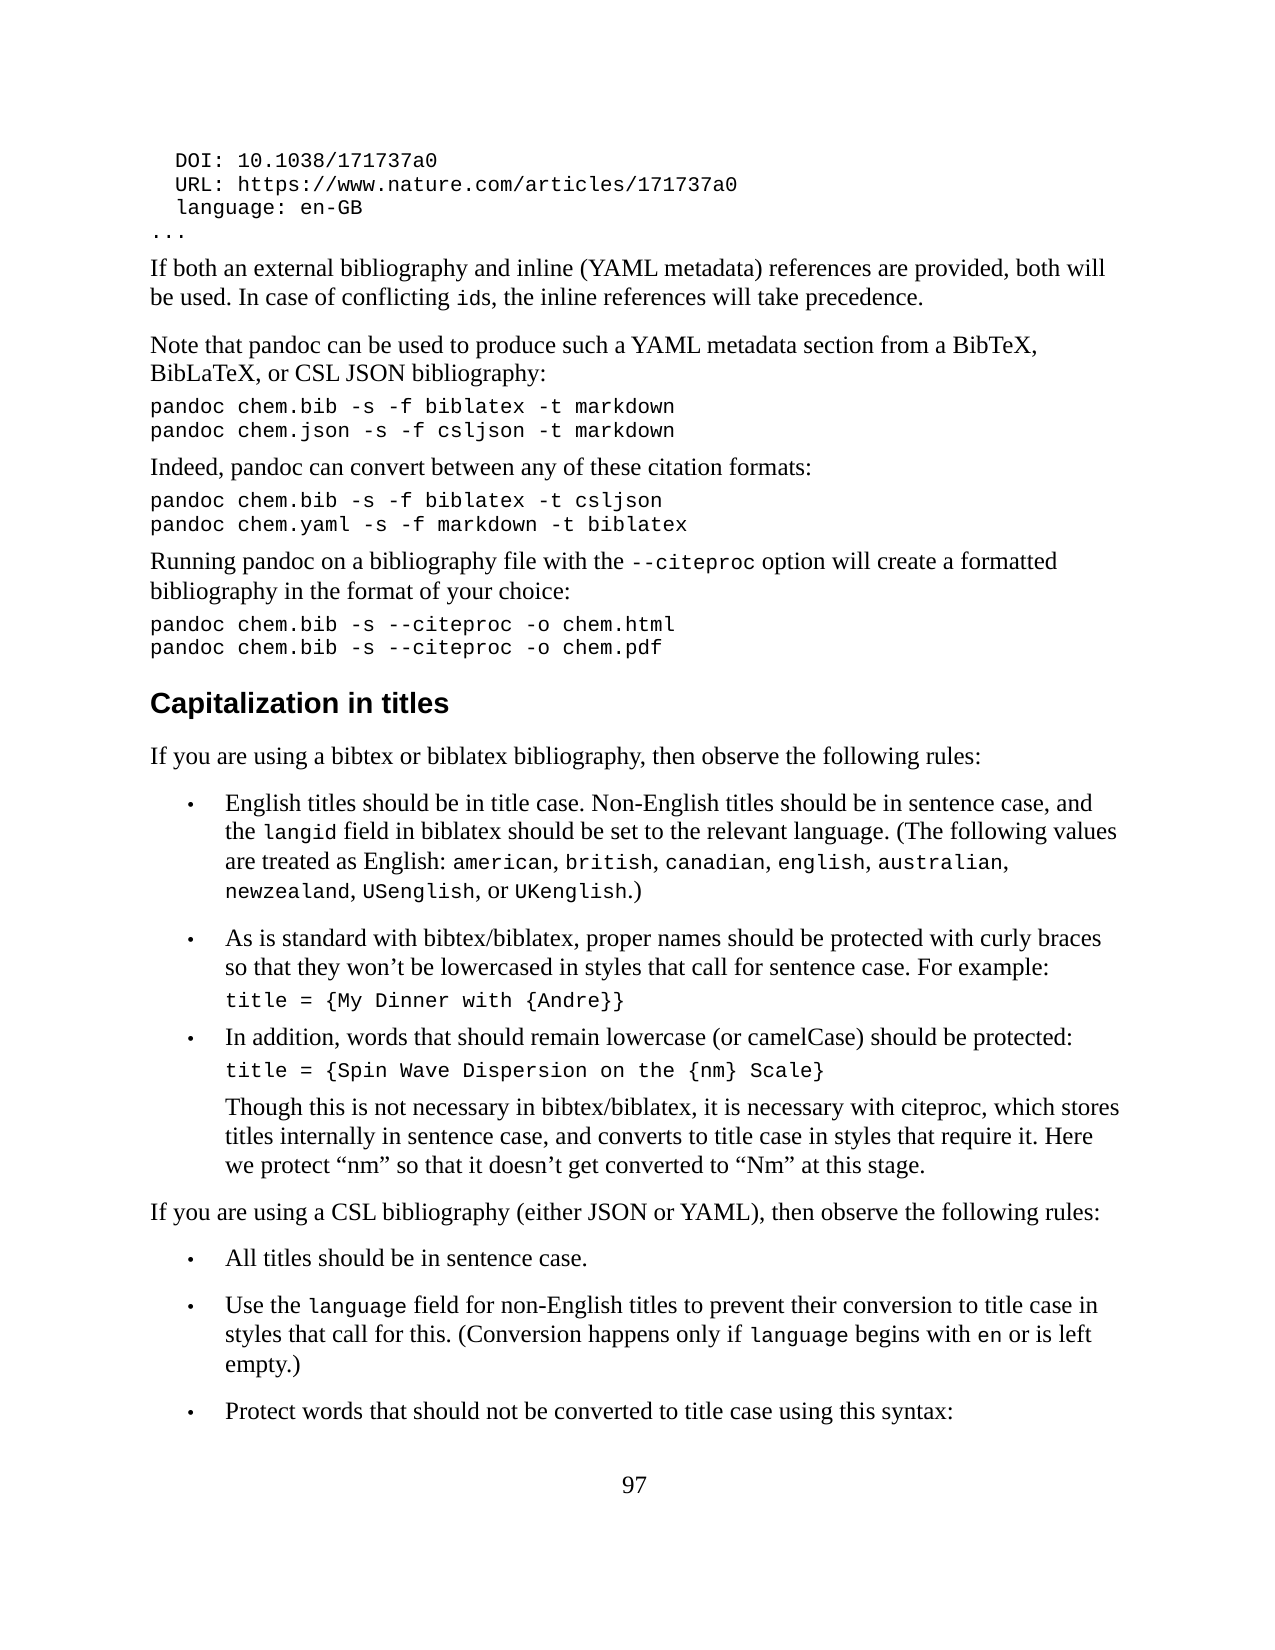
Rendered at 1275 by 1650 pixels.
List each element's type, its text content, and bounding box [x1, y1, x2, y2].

text pandoc chem.json -s -f csljson -t markdown [150, 420, 1125, 443]
list In addition, words that should remain lowercase (or camelCase) should be protected: [187, 1022, 1125, 1051]
text URL: https://www.nature.com/articles/171737a0 [150, 174, 1125, 197]
list title = {Spin Wave Dispersion on the {nm} Scale} [187, 1060, 1125, 1083]
list Though this is not necessary in bibtex/biblatex, it is necessary with citeproc, which stores titles internally in sentence case, and converts to title case in styles that require it. Here we protect “nm” so that it doesn’t get converted to “Nm” at this stage. [187, 1092, 1125, 1179]
text language: en-GB [150, 197, 1125, 221]
list All titles should be in sentence case. [187, 1243, 1125, 1272]
text pandoc chem.yaml -s -f markdown -t biblatex [150, 514, 1125, 537]
text pandoc chem.bib -s -f biblatex -t csljson [150, 490, 1125, 514]
list English titles should be in title case. Non-English titles should be in sentence case, and the langid field in biblatex should be set to the relevant language. (The following values are treated as English: american, british, canadian, english, australian, newzealand, USenglish, or UKenglish.) [187, 788, 1125, 905]
text Note that pandoc can be used to produce such a YAML metadata section from a BibTeX, BibLaTeX, or CSL JSON bibliography: [150, 330, 1125, 387]
list title = {My Dinner with {Andre}} [187, 989, 1125, 1013]
text pandoc chem.bib -s --citeproc -o chem.html [150, 614, 1125, 637]
text Indeed, pandoc can convert between any of these citation formats: [150, 452, 1125, 481]
text pandoc chem.bib -s -f biblatex -t markdown [150, 396, 1125, 420]
text ... [150, 221, 1125, 244]
text If both an external bibliography and inline (YAML metadata) references are provided, both will be used. In case of conflicting ids, the inline references will take precedence. [150, 253, 1125, 312]
subtitle Capitalization in titles [150, 686, 1125, 719]
text DOI: 10.1038/171737a0 [150, 150, 1125, 174]
list As is standard with bibtex/biblatex, proper names should be protected with curly braces so that they won’t be lowercased in styles that call for sentence case. For example: [187, 923, 1125, 981]
text If you are using a CSL bibliography (either JSON or YAML), then observe the following rules: [150, 1197, 1125, 1225]
text Running pandoc on a bibliography file with the --citeproc option will create a formatted bibliography in the format of your choice: [150, 546, 1125, 605]
text If you are using a bibtex or biblatex bibliography, then observe the following rules: [150, 741, 1125, 770]
list Use the language field for non-English titles to prevent their conversion to title case in styles that call for this. (Conversion happens only if language begins with en or is left empty.) [187, 1290, 1125, 1378]
list Protect words that should not be converted to title case using this syntax: [187, 1396, 1125, 1424]
text pandoc chem.bib -s --citeproc -o chem.pdf [150, 637, 1125, 661]
